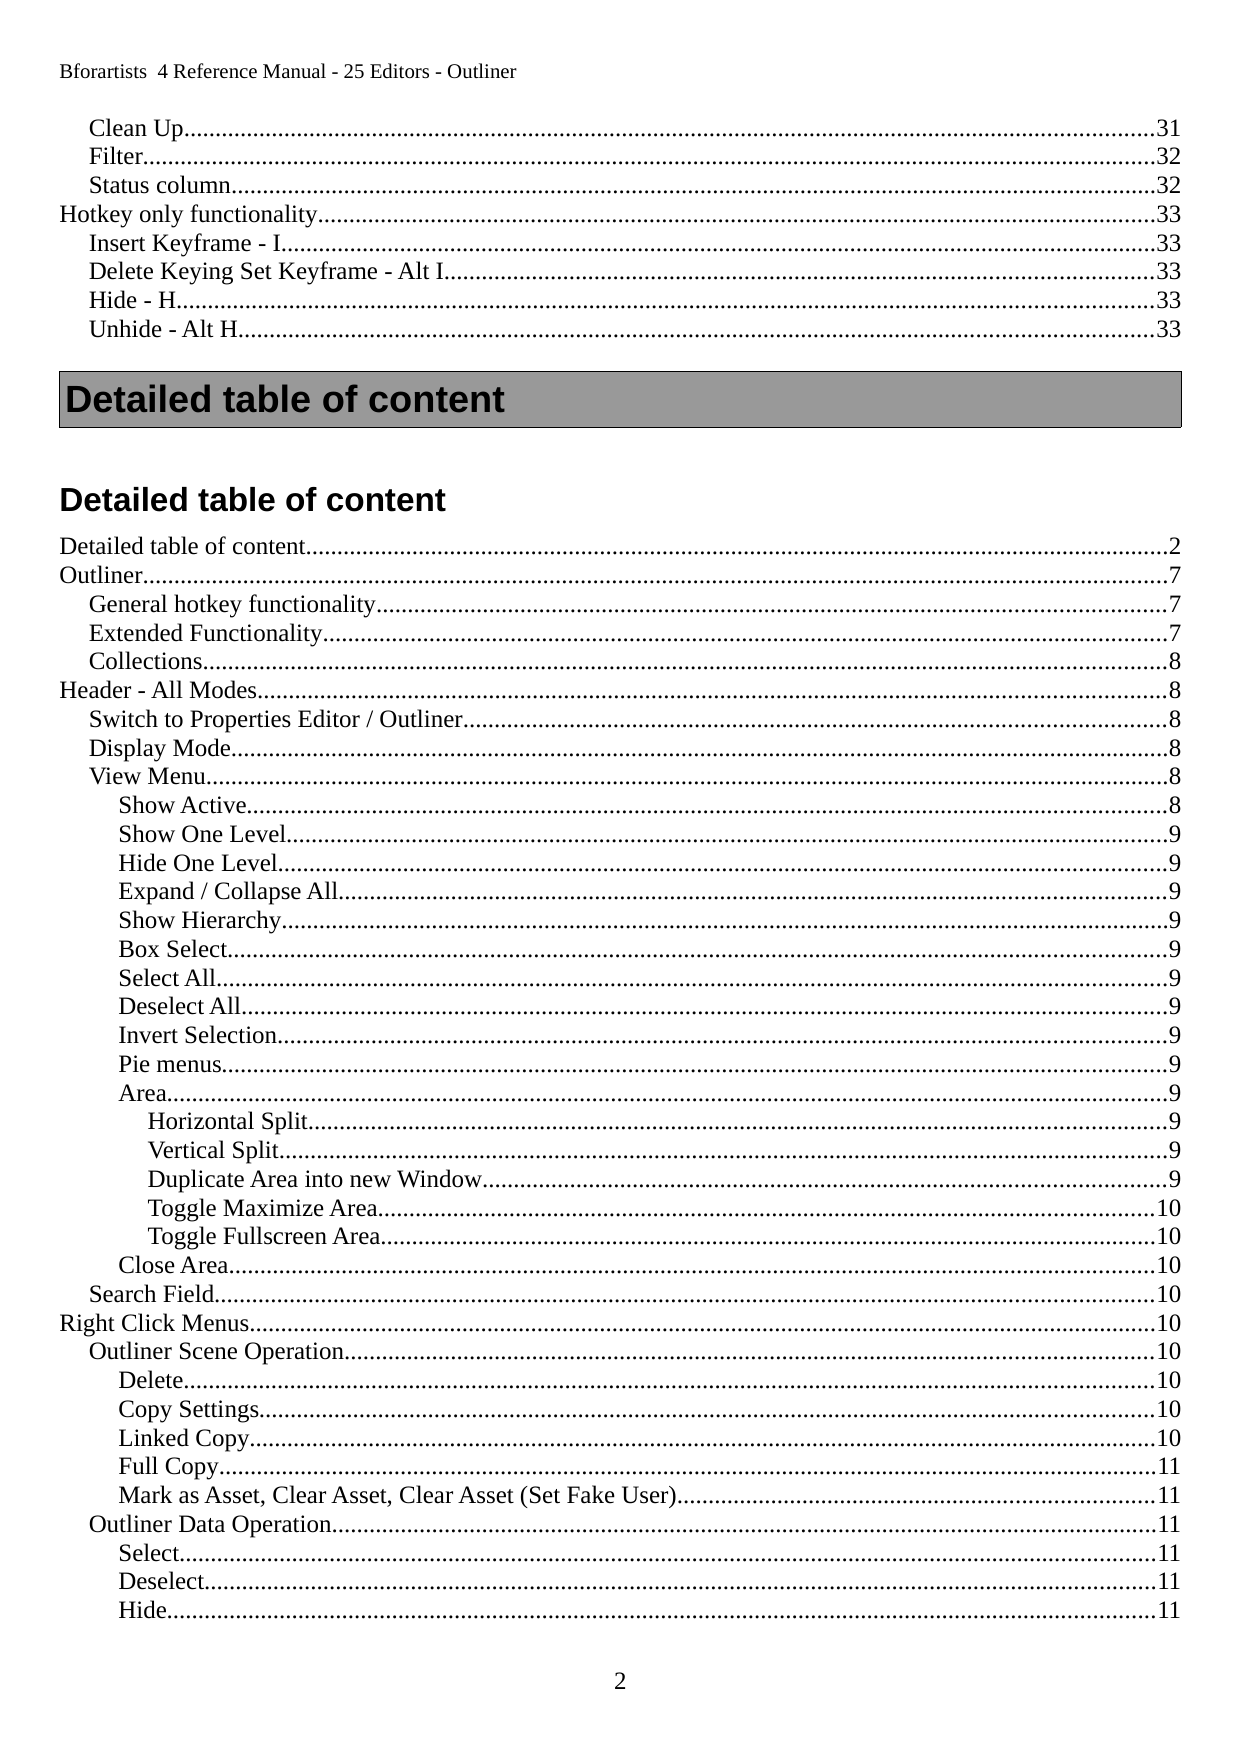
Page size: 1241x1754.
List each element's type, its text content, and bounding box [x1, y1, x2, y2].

text Invert Selection 9 [118, 1020, 1181, 1049]
text View Menu 8 [88, 761, 1181, 790]
text Delete 10 [118, 1365, 1181, 1394]
text Detailed table of content 2 [59, 531, 1181, 560]
text Pie menus 9 [118, 1049, 1181, 1078]
text Linked Copy 10 [118, 1423, 1181, 1451]
table_header Detailed table of content [60, 372, 1181, 427]
text Outliner Data Operation 11 [88, 1509, 1181, 1538]
text Header - All Modes 8 [59, 675, 1181, 704]
text Show Hierarchy 9 [118, 905, 1181, 934]
subtitle Detailed table of content [59, 480, 1181, 519]
text Search Field 10 [88, 1279, 1181, 1308]
text Filter 32 [88, 141, 1181, 170]
text Show Active 8 [118, 790, 1181, 819]
text Deselect 11 [118, 1566, 1181, 1595]
text Hotkey only functionality 33 [59, 199, 1181, 228]
text Expand / Collapse All 9 [118, 876, 1181, 905]
text Toggle Fullscreen Area 10 [147, 1221, 1181, 1250]
text Copy Settings 10 [118, 1394, 1181, 1423]
text Collections 8 [88, 646, 1181, 675]
text Unhide - Alt H 33 [88, 314, 1181, 343]
text General hotkey functionality 7 [88, 589, 1181, 618]
text Extended Functionality 7 [88, 618, 1181, 646]
text Clean Up 31 [88, 113, 1181, 141]
text Box Select 9 [118, 934, 1181, 963]
text Select All 9 [118, 963, 1181, 991]
text Full Copy 11 [118, 1451, 1181, 1480]
text Mark as Asset, Clear Asset, Clear Asset (Set Fake User) 11 [118, 1480, 1181, 1509]
text Status column 32 [88, 170, 1181, 199]
text Right Click Menus 10 [59, 1308, 1181, 1336]
text Hide One Level 9 [118, 848, 1181, 876]
text Show One Level 9 [118, 819, 1181, 848]
text Hide 11 [118, 1595, 1181, 1624]
text Hide - H 33 [88, 285, 1181, 314]
text Vertical Split 9 [147, 1135, 1181, 1164]
text Display Mode 8 [88, 733, 1181, 761]
text Toggle Maximize Area 10 [147, 1193, 1181, 1221]
text Duplicate Area into new Window 9 [147, 1164, 1181, 1193]
text Outliner 7 [59, 560, 1181, 589]
text Horizontal Split 9 [147, 1106, 1181, 1135]
text Insert Keyframe - I 33 [88, 228, 1181, 256]
text Area 9 [118, 1078, 1181, 1106]
text Switch to Properties Editor / Outliner 8 [88, 704, 1181, 733]
text Outliner Scene Operation 10 [88, 1336, 1181, 1365]
text Delete Keying Set Keyframe - Alt I 33 [88, 256, 1181, 285]
text Deselect All 9 [118, 991, 1181, 1020]
text Select 11 [118, 1538, 1181, 1566]
text Close Area 10 [118, 1250, 1181, 1279]
